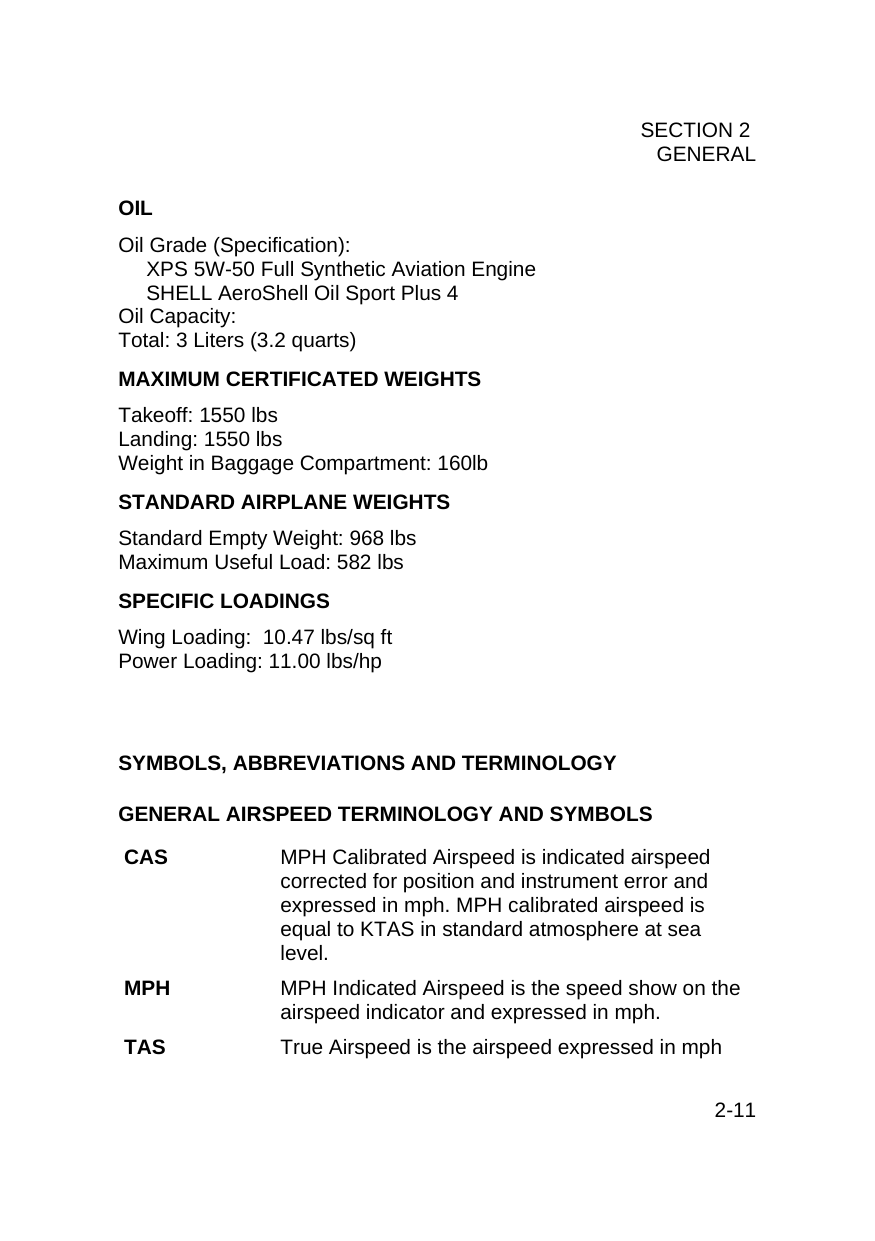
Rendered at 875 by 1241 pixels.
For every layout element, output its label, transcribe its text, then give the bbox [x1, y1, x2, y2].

text Weight in Baggage Compartment: 160lb [118, 451, 756, 475]
table_cell TAS [118, 1029, 274, 1065]
table_cell MPH Indicated Airspeed is the speed show on the airspeed indicator and expressed in mph. [274, 970, 756, 1029]
subtitle SYMBOLS, ABBREVIATIONS AND TERMINOLOGY [118, 751, 756, 775]
text Oil Capacity: [118, 304, 756, 328]
subtitle SPECIFIC LOADINGS [118, 589, 756, 613]
subtitle MAXIMUM CERTIFICATED WEIGHTS [118, 367, 756, 391]
subtitle OIL [118, 196, 756, 220]
text Total: 3 Liters (3.2 quarts) [118, 328, 756, 352]
text Takeoff: 1550 lbs [118, 403, 756, 427]
table_cell MPH [118, 970, 274, 1029]
subtitle STANDARD AIRPLANE WEIGHTS [118, 490, 756, 514]
subtitle GENERAL AIRSPEED TERMINOLOGY AND SYMBOLS [118, 802, 756, 826]
table_header CAS [118, 839, 274, 970]
text Oil Grade (Specification): [118, 232, 756, 256]
text Maximum Useful Load: 582 lbs [118, 550, 756, 574]
text Wing Loading: 10.47 lbs/sq ft [118, 625, 756, 649]
text XPS 5W-50 Full Synthetic Aviation Engine [146, 256, 756, 280]
text Standard Empty Weight: 968 lbs [118, 526, 756, 550]
table_header MPH Calibrated Airspeed is indicated airspeed corrected for position and instrument error and expressed in mph. MPH calibrated airspeed is equal to KTAS in standard atmosphere at sea level. [274, 839, 756, 970]
text SHELL AeroShell Oil Sport Plus 4 [146, 280, 756, 304]
text Landing: 1550 lbs [118, 427, 756, 451]
table_cell True Airspeed is the airspeed expressed in mph [274, 1029, 756, 1065]
text Power Loading: 11.00 lbs/hp [118, 649, 756, 673]
